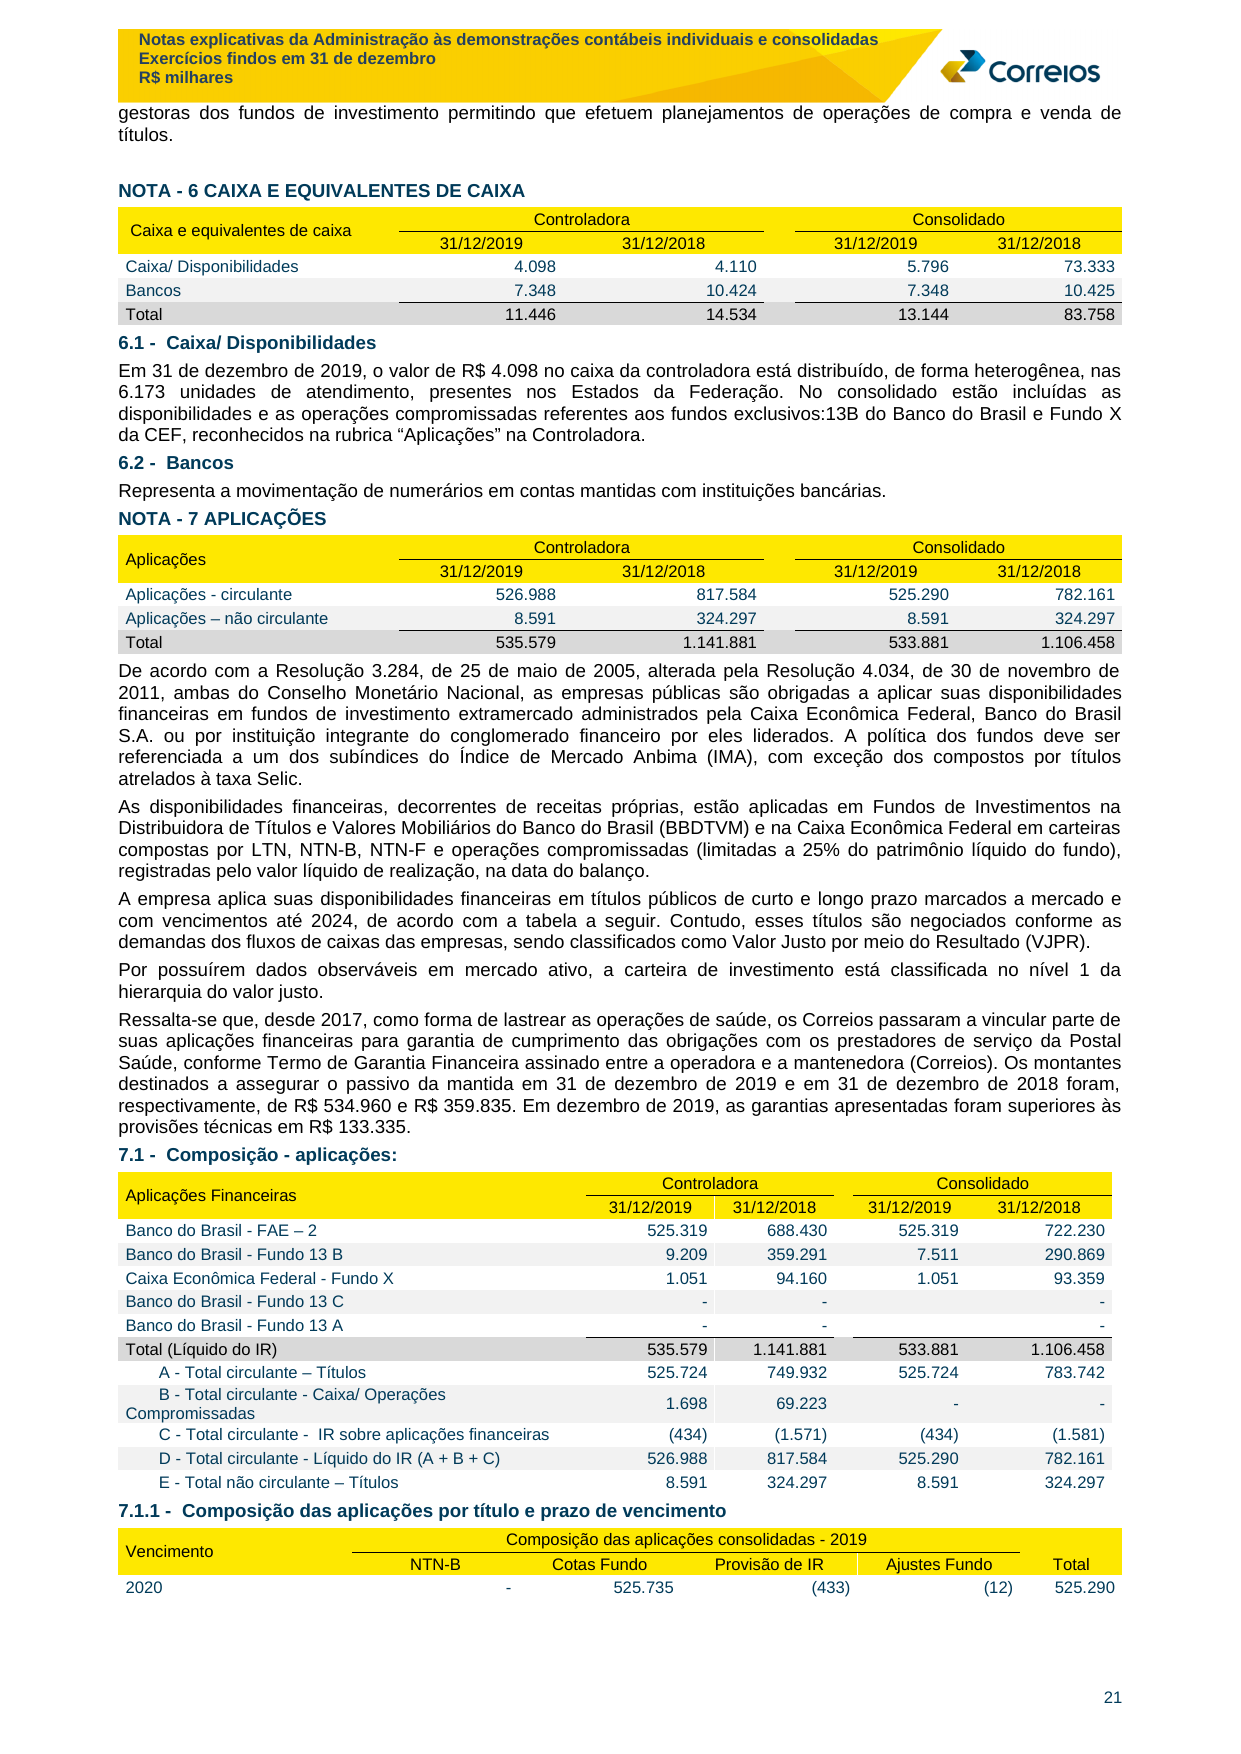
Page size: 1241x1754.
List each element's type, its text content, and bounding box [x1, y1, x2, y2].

table_cell Banco do Brasil - Fundo 13 A [118, 1314, 586, 1337]
picture [918, 1453, 925, 1459]
picture [173, 1273, 182, 1284]
table_cell 10.425 [956, 278, 1122, 302]
text Representa a movimentação de numerários em contas mantidas com instituições bancárias. [118, 480, 1122, 501]
picture [159, 1453, 167, 1464]
picture [218, 1227, 225, 1233]
picture [739, 588, 747, 600]
table_cell 324.297 [966, 1470, 1112, 1494]
table_cell 13.144 [795, 303, 956, 325]
table_cell 8.591 [399, 606, 563, 630]
table_cell [764, 559, 795, 583]
picture [453, 1453, 462, 1464]
table_cell [764, 302, 795, 325]
table_cell A - Total circulante – Títulos [118, 1361, 586, 1384]
table_cell 94.160 [715, 1266, 834, 1290]
picture [699, 1452, 707, 1461]
table_cell 783.742 [966, 1361, 1112, 1384]
picture [218, 1322, 225, 1328]
table_cell - [853, 1385, 966, 1423]
table_cell Total (Líquido do IR) [118, 1337, 586, 1361]
picture [1076, 588, 1081, 597]
table_cell Banco do Brasil - FAE – 2 [118, 1219, 586, 1243]
table_cell 817.584 [563, 583, 764, 606]
picture [159, 1389, 168, 1400]
table_cell 782.161 [966, 1447, 1112, 1470]
table_cell Provisão de IR [681, 1553, 857, 1575]
table_header Controladora [586, 1172, 834, 1195]
table_cell [853, 1314, 966, 1337]
picture [838, 1581, 844, 1590]
table_cell [834, 1195, 853, 1219]
table_cell 4.110 [563, 255, 764, 278]
subtitle Composição - aplicações: [118, 1144, 1122, 1166]
table_cell 31/12/2018 [563, 232, 764, 254]
table_cell 73.333 [956, 255, 1122, 278]
picture [910, 1224, 915, 1233]
picture [695, 1431, 701, 1440]
table_cell 1.051 [853, 1266, 966, 1290]
picture [331, 1367, 335, 1377]
table_cell 31/12/2018 [715, 1196, 834, 1219]
table_header Vencimento [118, 1528, 352, 1575]
subtitle Caixa/ Disponibilidades [118, 332, 1122, 353]
table_cell B - Total circulante - Caixa/ Operações Compromissadas [118, 1385, 586, 1423]
table_header [1020, 1528, 1122, 1552]
picture [421, 1431, 428, 1437]
table_cell 1.698 [586, 1385, 714, 1423]
picture [1099, 284, 1104, 293]
table_cell [834, 1385, 853, 1423]
text As disponibilidades financeiras, decorrentes de receitas próprias, estão aplicadas em Fundos de Investimentos na Distribuidora de Títulos e Valores Mobiliários do Banco do Brasil (BBDTVM) e na Caixa Econômica Federal em carteiras compostas por LTN, NTN-B, NTN-F e operações compromissadas (limitadas a 25% do patrimônio líquido do fundo), registradas pelo valor líquido de realização, na data do balanço. [118, 796, 1122, 882]
picture [811, 1366, 817, 1375]
picture [289, 1275, 297, 1280]
table_cell [764, 255, 795, 278]
table_cell 31/12/2019 [586, 1196, 714, 1219]
table_cell [764, 231, 795, 254]
picture [348, 1477, 358, 1488]
table_cell 525.319 [586, 1219, 714, 1243]
table_cell 93.359 [966, 1266, 1112, 1290]
picture [802, 1248, 807, 1257]
picture [918, 1225, 925, 1231]
table_cell 525.319 [853, 1219, 966, 1243]
table_cell [764, 606, 795, 630]
table_cell 525.724 [853, 1361, 966, 1384]
picture [184, 1367, 194, 1378]
picture [257, 1296, 266, 1307]
table_cell 31/12/2018 [966, 1196, 1112, 1219]
table_cell 722.230 [966, 1219, 1112, 1243]
table_cell (433) [681, 1575, 857, 1599]
picture [361, 1272, 367, 1284]
table_cell 324.297 [715, 1470, 834, 1494]
table_header [764, 207, 795, 231]
table_cell (1.581) [966, 1423, 1112, 1447]
picture [625, 1581, 630, 1590]
table_cell [853, 1290, 966, 1314]
picture [205, 1453, 209, 1463]
picture [941, 1273, 948, 1279]
picture [802, 1227, 808, 1236]
subtitle Bancos [118, 452, 1122, 473]
table_cell 1.051 [586, 1266, 714, 1290]
picture [1099, 260, 1105, 269]
picture [290, 1431, 298, 1436]
table_cell [834, 1219, 853, 1243]
picture [941, 284, 947, 291]
picture [147, 287, 153, 296]
table_cell Total [118, 302, 399, 325]
table_cell 688.430 [715, 1219, 834, 1243]
table_cell [834, 1243, 853, 1266]
picture [952, 1369, 958, 1378]
table_cell - [715, 1314, 834, 1337]
table_cell - [715, 1290, 834, 1314]
table_cell - [586, 1290, 714, 1314]
table_cell Banco do Brasil - Fundo 13 B [118, 1243, 586, 1266]
picture [908, 612, 916, 621]
table_cell Aplicações – não circulante [118, 606, 399, 630]
table_cell (12) [858, 1575, 1020, 1599]
picture [289, 1369, 297, 1374]
table_cell [764, 278, 795, 302]
table_cell 31/12/2019 [795, 232, 956, 254]
table_header Controladora [399, 207, 764, 231]
table_cell 290.869 [966, 1243, 1112, 1266]
table_cell 7.348 [399, 278, 563, 302]
picture [809, 1452, 817, 1462]
table_cell 2020 [118, 1575, 352, 1599]
table_cell (1.571) [715, 1423, 834, 1447]
table_cell 31/12/2019 [853, 1196, 966, 1219]
picture [1078, 1248, 1086, 1257]
table_header Caixa e equivalentes de caixa [118, 207, 399, 254]
table_cell Aplicações - circulante [118, 583, 399, 606]
table_cell - [352, 1575, 518, 1599]
table_cell Ajustes Fundo [858, 1553, 1020, 1575]
table_cell 31/12/2019 [399, 560, 563, 583]
table_cell 525.290 [853, 1447, 966, 1470]
table_header Controladora [399, 535, 764, 559]
picture [533, 1431, 540, 1437]
picture [944, 1430, 952, 1440]
table_header [834, 1172, 853, 1195]
table_cell 31/12/2018 [563, 560, 764, 583]
table_cell [834, 1423, 853, 1447]
picture [184, 1477, 194, 1488]
table_cell 9.209 [586, 1243, 714, 1266]
table_cell 526.988 [586, 1447, 714, 1470]
table_cell 535.579 [586, 1338, 714, 1361]
subtitle APLICAÇÕES [118, 508, 1122, 529]
picture [396, 1431, 402, 1443]
subtitle CAIXA E EQUIVALENTES DE CAIXA [118, 179, 1122, 201]
table_cell - [966, 1314, 1112, 1337]
picture [260, 1273, 269, 1284]
table_cell [834, 1337, 853, 1361]
picture [1076, 615, 1082, 624]
table_cell (434) [853, 1423, 966, 1447]
text Em 31 de dezembro de 2019, o valor de R$ 4.098 no caixa da controladora está distribuído, de forma heterogênea, nas 6.173 unidades de atendimento, presentes nos Estados da Federação. No consolidado estão incluídas as disponibilidades e as operações compromissadas referentes aos fundos exclusivos:13B do Banco do Brasil e Fundo X da CEF, reconhecidos na rubrica “Aplicações” na Controladora. [118, 359, 1122, 446]
picture [811, 1397, 816, 1406]
table_cell 7.511 [853, 1243, 966, 1266]
table_cell 69.223 [715, 1385, 834, 1423]
picture [497, 1431, 503, 1440]
table_cell 526.988 [399, 583, 563, 606]
picture [277, 1479, 284, 1485]
table_cell [764, 630, 795, 654]
table_cell 8.591 [853, 1470, 966, 1494]
picture [257, 1249, 266, 1260]
table_cell [764, 583, 795, 606]
table_cell E - Total não circulante – Títulos [118, 1470, 586, 1494]
table_cell NTN-B [352, 1553, 518, 1575]
picture [932, 1249, 939, 1255]
table_cell D - Total circulante - Líquido do IR (A + B + C) [118, 1447, 586, 1470]
table_header Aplicações Financeiras [118, 1172, 586, 1219]
picture [323, 1429, 330, 1440]
picture [234, 260, 240, 272]
picture [159, 1477, 168, 1488]
table_cell 525.724 [586, 1361, 714, 1384]
picture [278, 589, 282, 599]
picture [147, 1298, 153, 1307]
table_cell [834, 1447, 853, 1470]
picture [147, 1251, 153, 1260]
table_cell Caixa Econômica Federal - Fundo X [118, 1266, 586, 1290]
picture [185, 1429, 195, 1440]
picture [548, 284, 554, 291]
table_header [764, 535, 795, 559]
table_header Aplicações [118, 535, 399, 583]
table_cell - [966, 1290, 1112, 1314]
table_cell 324.297 [563, 606, 764, 630]
picture [686, 1428, 692, 1437]
table_cell 535.579 [399, 631, 563, 654]
table_cell 10.424 [563, 278, 764, 302]
picture [633, 1582, 640, 1588]
table_cell 31/12/2018 [956, 560, 1122, 583]
text Ressalta-se que, desde 2017, como forma de lastrear as operações de saúde, os Correios passaram a vincular parte de suas aplicações financeiras para garantia de cumprimento das obrigações com os prestadores de serviço da Postal Saúde, conforme Termo de Garantia Financeira assinado entre a operadora e a mantenedora (Correios). Os montantes destinados a assegurar o passivo da mantida em 31 de dezembro de 2019 e em 31 de dezembro de 2018 foram, respectivamente, de R$ 534.960 e R$ 359.835. Em dezembro de 2019, as garantias apresentadas foram superiores às provisões técnicas em R$ 133.335. [118, 1008, 1122, 1138]
picture [1055, 1452, 1061, 1459]
table_cell 4.098 [399, 255, 563, 278]
picture [118, 29, 1123, 103]
table_cell [834, 1290, 853, 1314]
table_cell 525.290 [1020, 1575, 1122, 1599]
table_cell 5.796 [795, 255, 956, 278]
picture [257, 1225, 266, 1236]
picture [238, 1275, 245, 1281]
text gestoras dos fundos de investimento permitindo que efetuem planejamentos de operações de compra e venda de títulos. [118, 103, 1122, 145]
picture [777, 1224, 785, 1236]
picture [910, 1452, 915, 1461]
picture [730, 589, 737, 595]
table_cell 7.348 [795, 278, 956, 302]
picture [515, 612, 523, 621]
table_cell Caixa/ Disponibilidades [118, 255, 399, 278]
table_cell 1.141.881 [563, 631, 764, 654]
table_cell 11.446 [399, 303, 563, 325]
table_cell 31/12/2019 [399, 232, 563, 254]
table_cell [834, 1266, 853, 1290]
picture [750, 287, 756, 296]
table_cell Banco do Brasil - Fundo 13 C [118, 1290, 586, 1314]
table_cell [834, 1314, 853, 1337]
table_cell 533.881 [853, 1338, 966, 1361]
table_cell 8.591 [586, 1470, 714, 1494]
picture [538, 588, 546, 600]
picture [690, 1452, 696, 1459]
picture [205, 1429, 209, 1439]
table_header Consolidado [795, 207, 1122, 231]
picture [189, 591, 197, 596]
table_cell 1.106.458 [966, 1338, 1112, 1361]
table_header Composição das aplicações consolidadas - 2019 [352, 1528, 1020, 1552]
picture [697, 588, 705, 599]
picture [918, 1367, 925, 1373]
picture [1001, 1581, 1006, 1590]
table_cell 817.584 [715, 1447, 834, 1470]
table_cell 1.141.881 [715, 1338, 834, 1361]
table_cell 14.534 [563, 303, 764, 325]
picture [750, 591, 756, 600]
table_cell - [966, 1385, 1112, 1423]
table_cell 782.161 [956, 583, 1122, 606]
table_header Consolidado [795, 535, 1122, 559]
table_cell 324.297 [956, 606, 1122, 630]
table_cell - [586, 1314, 714, 1337]
table_cell [834, 1470, 853, 1494]
picture [374, 1452, 380, 1464]
picture [257, 1320, 266, 1331]
picture [788, 1479, 794, 1488]
table_cell 525.735 [518, 1575, 681, 1599]
table_cell 31/12/2019 [795, 560, 956, 583]
table_cell [834, 1361, 853, 1384]
picture [128, 1581, 133, 1590]
table_cell Total [118, 630, 399, 654]
table_header Consolidado [853, 1172, 1112, 1195]
table_cell 525.290 [795, 583, 956, 606]
table_cell 31/12/2018 [956, 232, 1122, 254]
table_cell Cotas Fundo [518, 1553, 681, 1575]
picture [802, 1476, 807, 1485]
text A empresa aplica suas disponibilidades financeiras em títulos públicos de curto e longo prazo marcados a mercado e com vencimentos até 2024, de acordo com a tabela a seguir. Contudo, esses títulos são negociados conforme as demandas dos fluxos de caixas das empresas, sendo classificados como Valor Justo por meio do Resultado (VJPR). [118, 888, 1122, 953]
picture [786, 1224, 794, 1235]
picture [922, 613, 929, 619]
subtitle Composição das aplicações por título e prazo de vencimento [118, 1500, 1122, 1522]
picture [811, 1224, 817, 1233]
text Por possuírem dados observáveis em mercado ativo, a carteira de investimento está classificada no nível 1 da hierarquia do valor justo. [118, 959, 1122, 1002]
table_cell 749.932 [715, 1361, 834, 1384]
picture [804, 1429, 811, 1435]
picture [741, 284, 746, 293]
table_cell (434) [586, 1423, 714, 1447]
text De acordo com a Resolução 3.284, de 25 de maio de 2005, alterada pela Resolução 4.034, de 30 de novembro de 2011, ambas do Conselho Monetário Nacional, as empresas públicas são obrigadas a aplicar suas disponibilidades financeiras em fundos de investimento extramercado administrados pela Caixa Econômica Federal, Banco do Brasil S.A. ou por instituição integrante do conglomerado financeiro por eles liderados. A política dos fundos deve ser referenciada a um dos subíndices do Índice de Mercado Anbima (IMA), com exceção dos compostos por títulos atrelados à taxa Selic. [118, 660, 1122, 789]
picture [910, 1366, 915, 1375]
table_cell 359.291 [715, 1243, 834, 1266]
table_cell Total [1020, 1552, 1122, 1575]
picture [1078, 1367, 1085, 1373]
picture [267, 1431, 274, 1437]
table_cell 533.881 [795, 631, 956, 654]
picture [270, 591, 276, 600]
table_cell 1.106.458 [956, 631, 1122, 654]
picture [412, 1431, 419, 1437]
table_cell Bancos [118, 278, 399, 302]
picture [147, 1322, 153, 1331]
picture [699, 1397, 707, 1406]
picture [932, 1477, 939, 1483]
table_cell 8.591 [795, 606, 956, 630]
picture [147, 1227, 153, 1236]
table_cell C - Total circulante - IR sobre aplicações financeiras [118, 1423, 586, 1447]
table_cell 83.758 [956, 303, 1122, 325]
